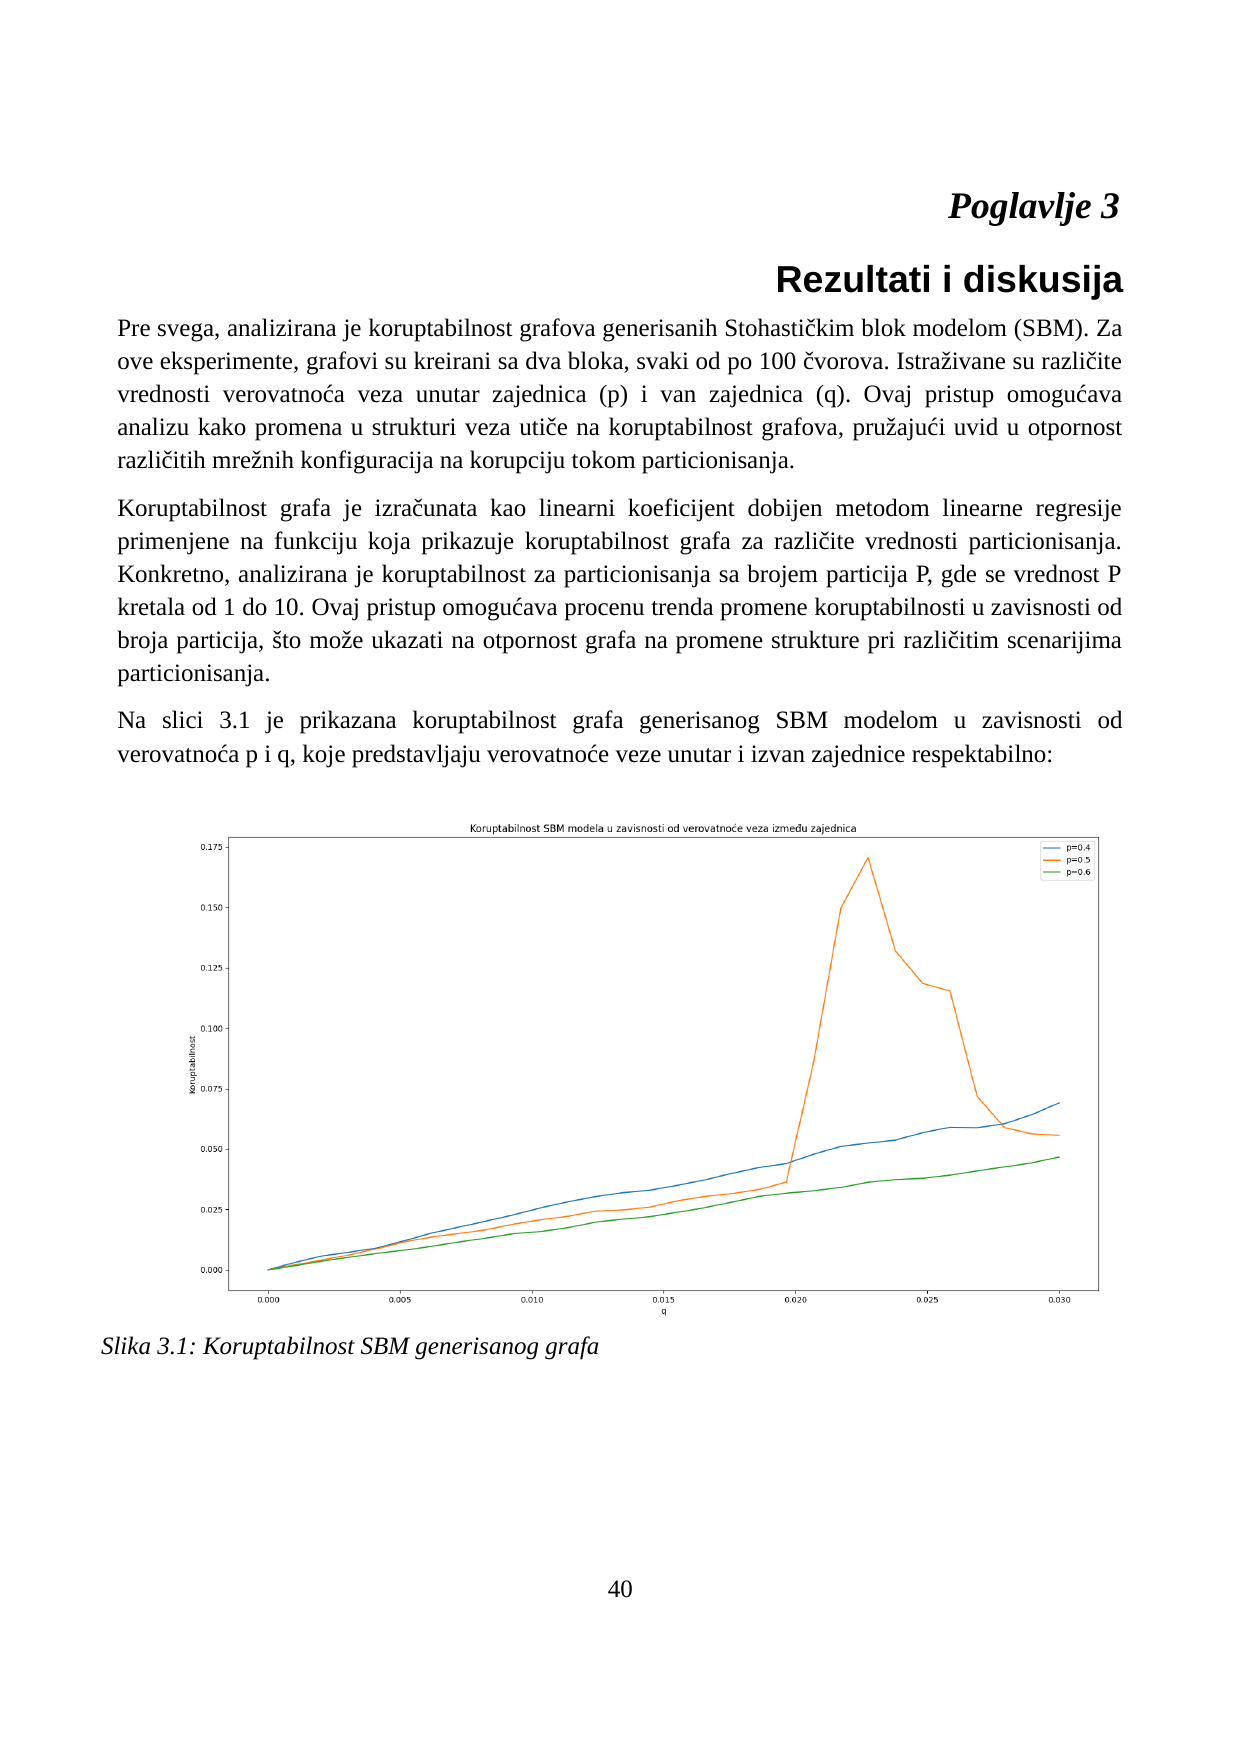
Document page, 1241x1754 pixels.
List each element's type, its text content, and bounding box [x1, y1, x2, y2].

text Pre svega, analizirana je koruptabilnost grafova generisanih Stohastičkim blok modelom (SBM). Za ove eksperimente, grafovi su kreirani sa dva bloka, svaki od po 100 čvorova. Istraživane su različite vrednosti verovatnoća veza unutar zajednica (p) i van zajednica (q). Ovaj pristup omogućava analizu kako promena u strukturi veza utiče na koruptabilnost grafova, pružajući uvid u otpornost različitih mrežnih konfiguracija na korupciju tokom particionisanja. [117, 313, 1123, 474]
text Na slici 3.1 je prikazana koruptabilnost grafa generisanog SBM modelom u zavisnosti od verovatnoća p i q, koje predstavljaju verovatnoće veze unutar i izvan zajednice respektabilno: [117, 706, 1123, 767]
text Slika 3.1: Koruptabilnost SBM generisanog grafa [101, 1331, 1139, 1360]
text Poglavlje 3 [117, 183, 1123, 226]
subtitle Rezultati i diskusija [117, 258, 1123, 301]
picture [117, 798, 1124, 1331]
text Koruptabilnost grafa je izračunata kao linearni koeficijent dobijen metodom linearne regresije primenjene na funkciju koja prikazuje koruptabilnost grafa za različite vrednosti particionisanja. Konkretno, analizirana je koruptabilnost za particionisanja sa brojem particija P, gde se vrednost P kretala od 1 do 10. Ovaj pristup omogućava procenu trenda promene koruptabilnosti u zavisnosti od broja particija, što može ukazati na otpornost grafa na promene strukture pri različitim scenarijima particionisanja. [117, 493, 1123, 687]
